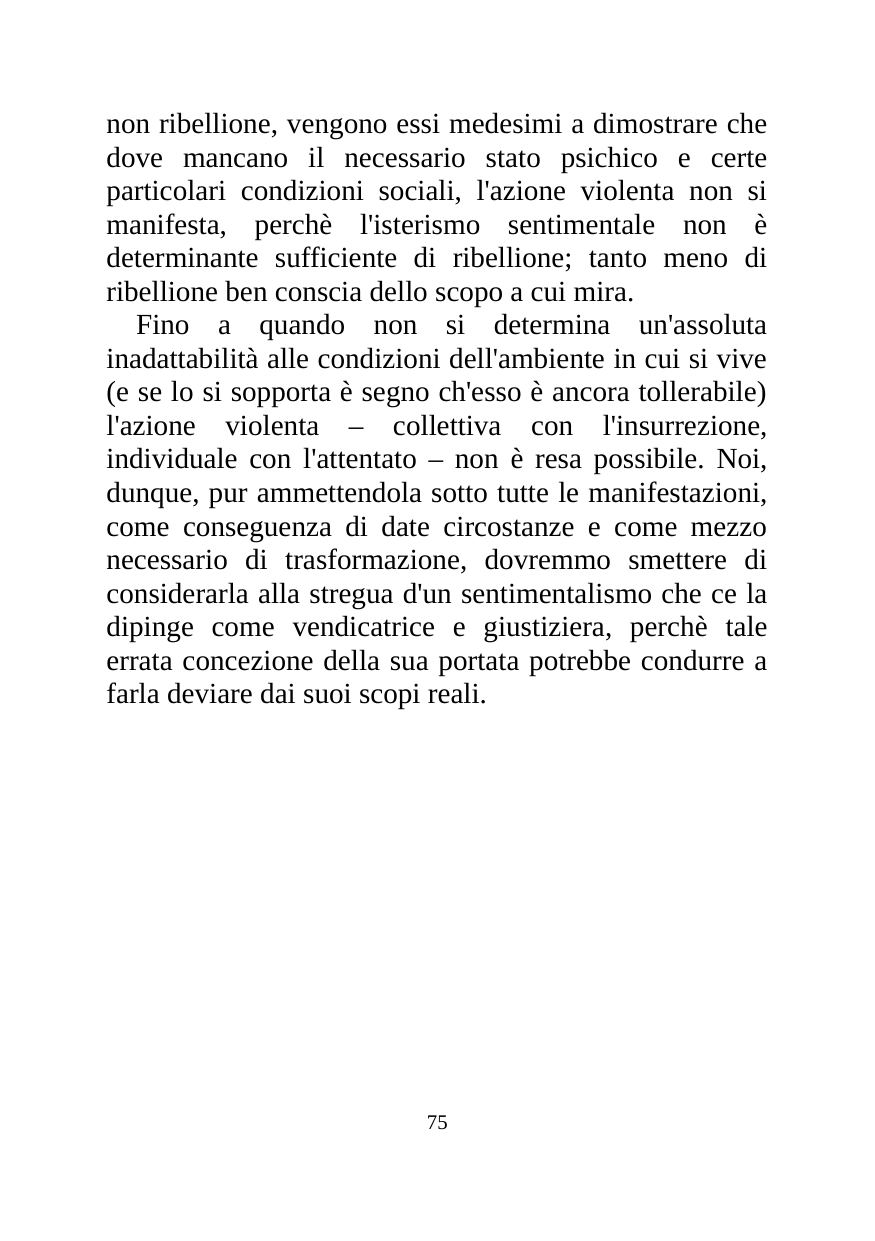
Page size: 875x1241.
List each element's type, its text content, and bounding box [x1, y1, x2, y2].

text non ribellione, vengono essi medesimi a dimostrare che dove mancano il necessario stato psichico e certe particolari condizioni sociali, l'azione violenta non si manifesta, perchè l'isterismo sentimentale non è determinante sufficiente di ribellione; tanto meno di ribellione ben conscia dello scopo a cui mira. [106, 106, 768, 307]
text Fino a quando non si determina un'assoluta inadattabilità alle condizioni dell'ambiente in cui si vive (e se lo si sopporta è segno ch'esso è ancora tollerabile) l'azione violenta – collettiva con l'insurrezione, individuale con l'attentato – non è resa possibile. Noi, dunque, pur ammettendola sotto tutte le manifestazioni, come conseguenza di date circostanze e come mezzo necessario di trasformazione, dovremmo smettere di considerarla alla stregua d'un sentimentalismo che ce la dipinge come vendicatrice e giustiziera, perchè tale errata concezione della sua portata potrebbe condurre a farla deviare dai suoi scopi reali. [106, 307, 768, 710]
